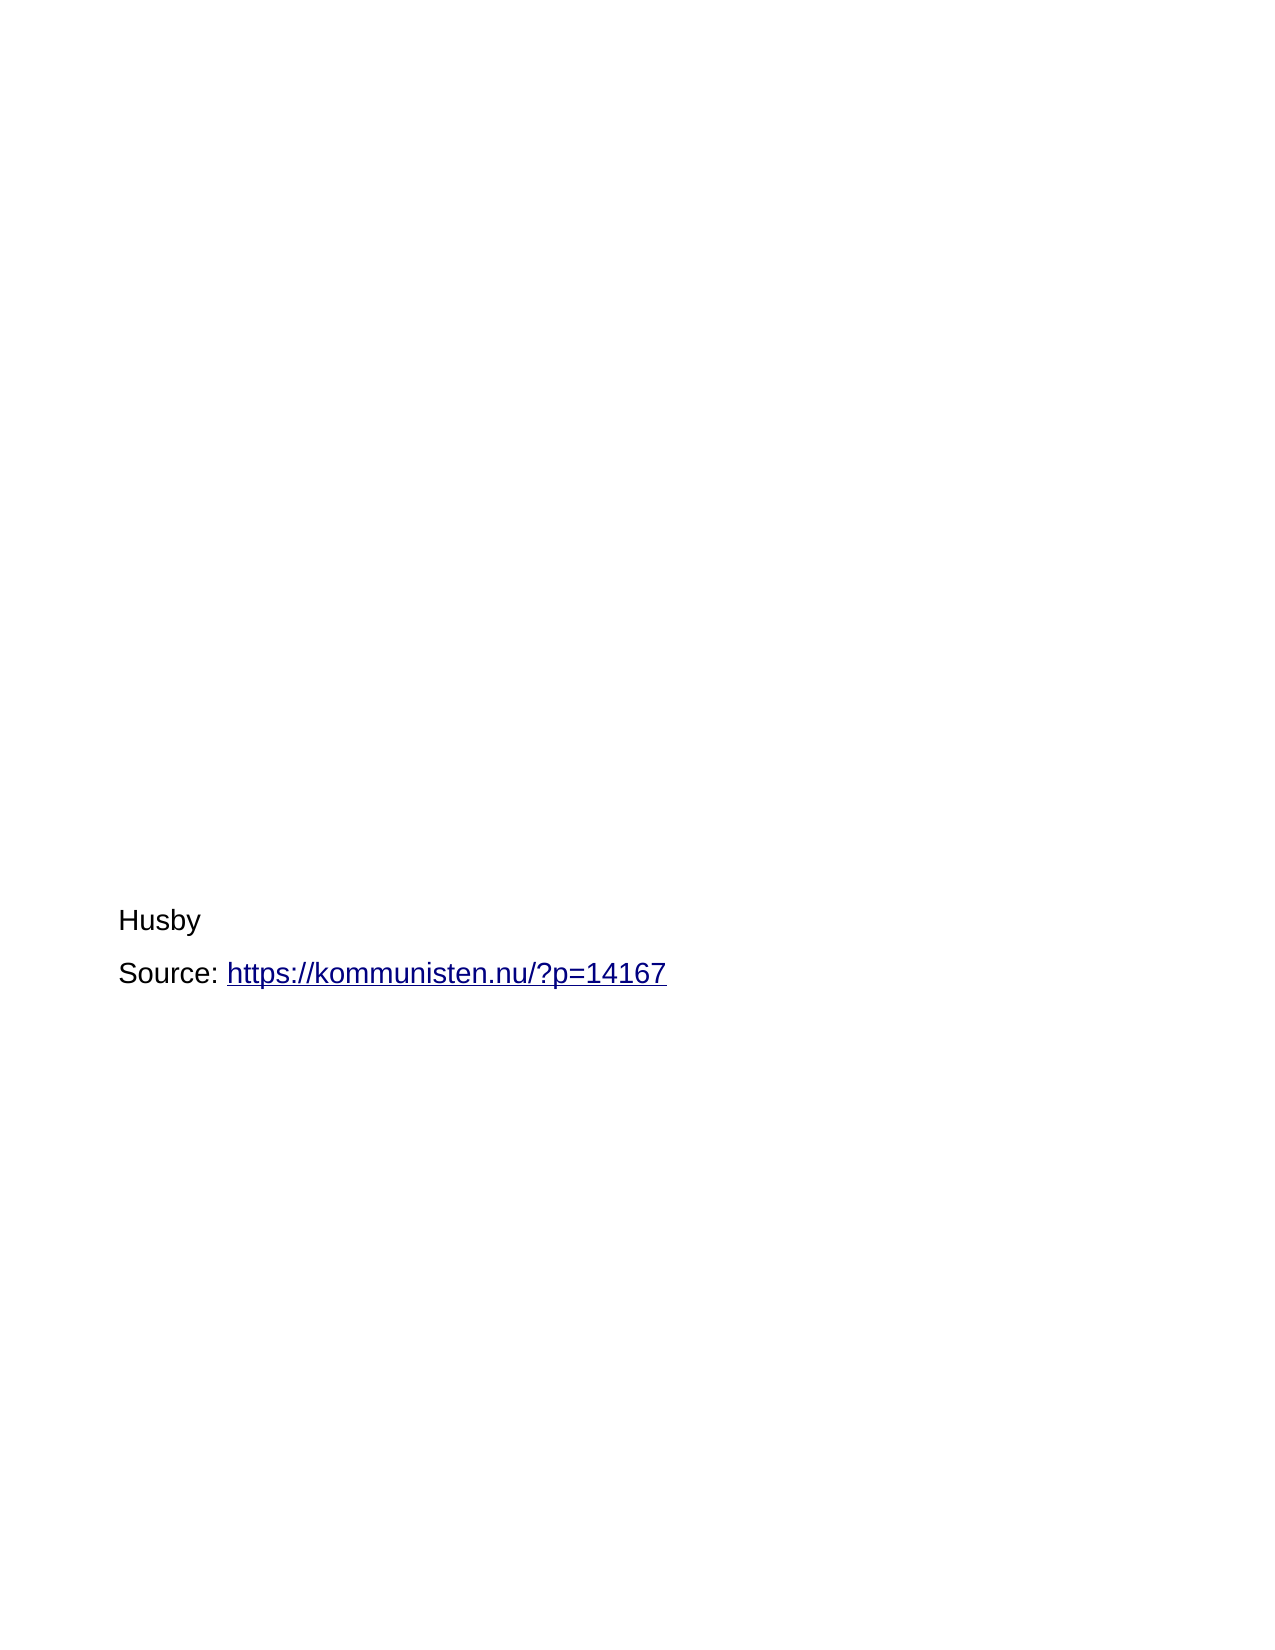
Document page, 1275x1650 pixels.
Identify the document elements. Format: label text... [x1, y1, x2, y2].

text Source: https://kommunisten.nu/?p=14167 [118, 956, 1157, 989]
text Husby [118, 902, 1157, 936]
